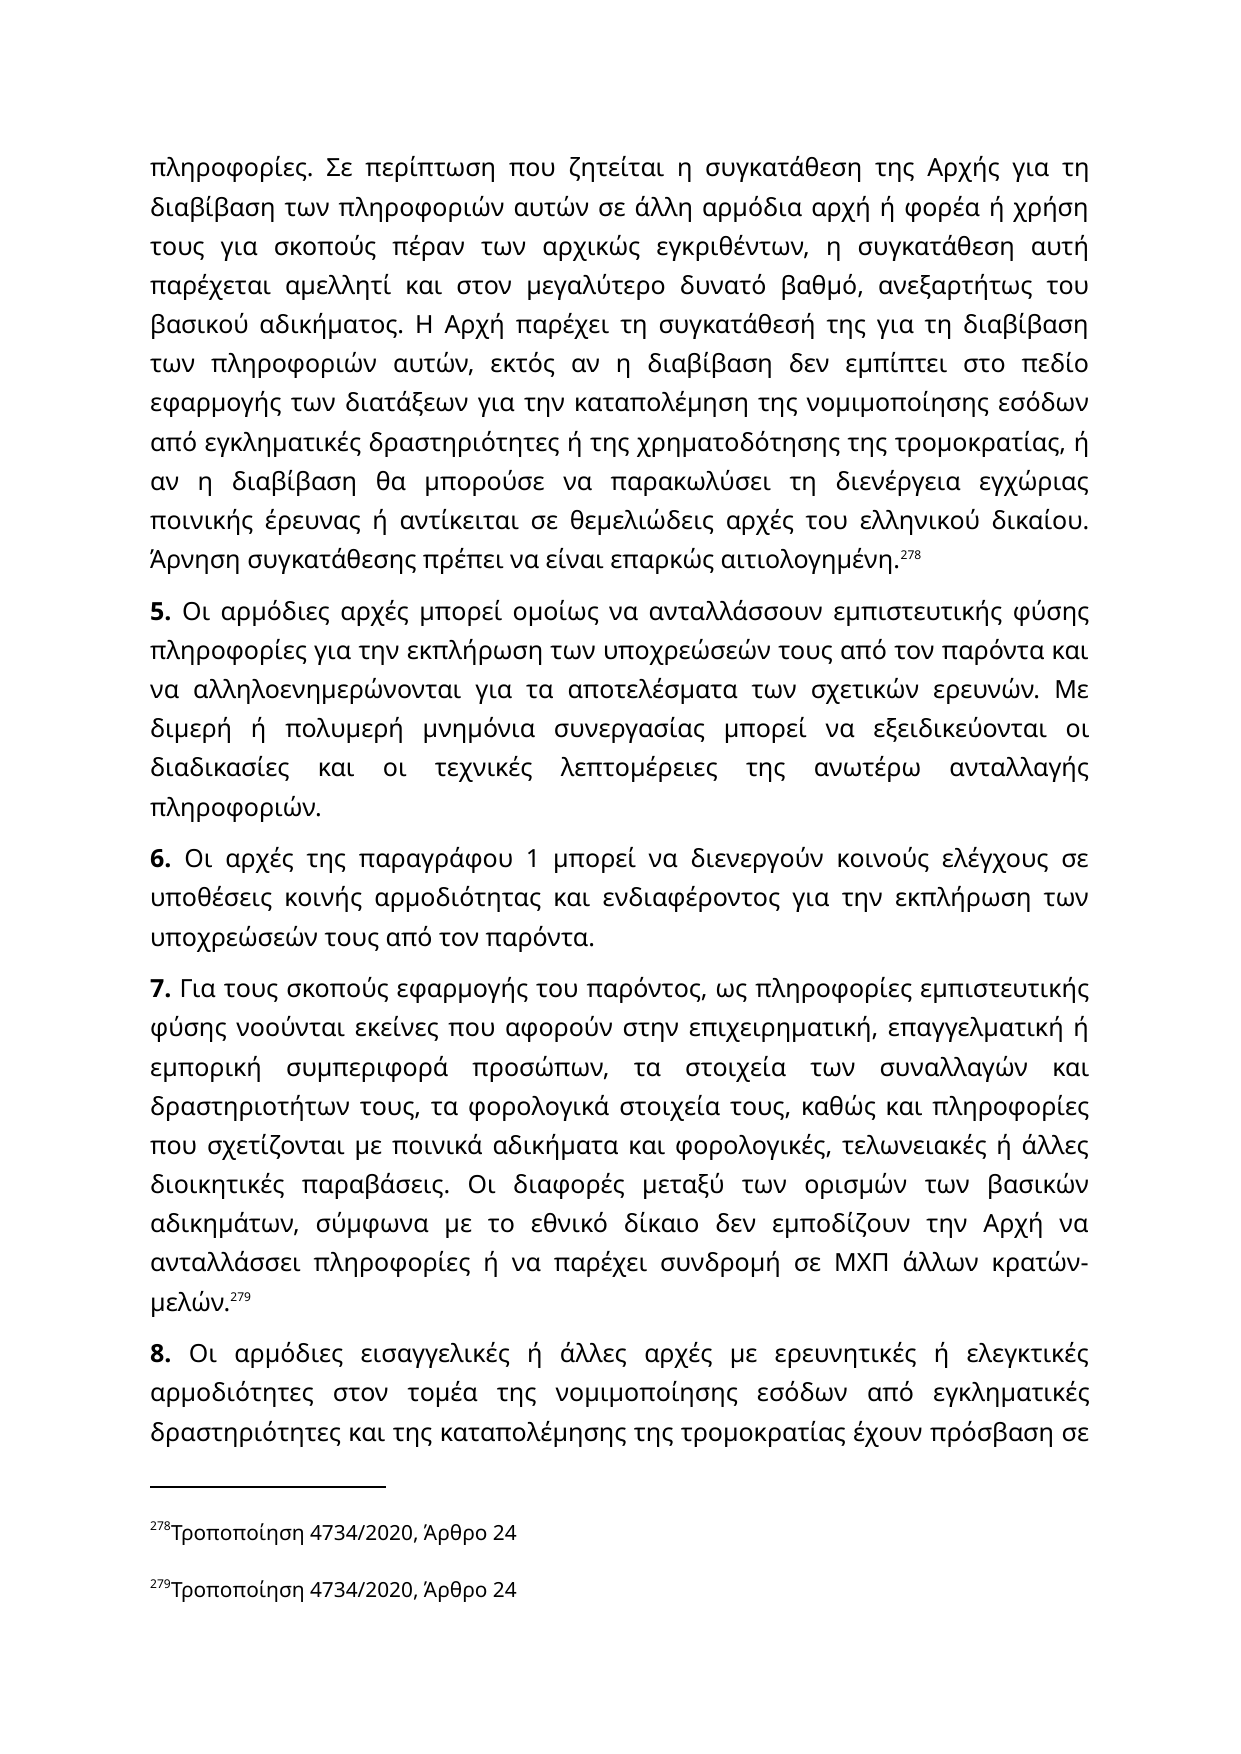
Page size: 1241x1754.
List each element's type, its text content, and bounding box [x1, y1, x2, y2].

text πληροφορίες. Σε περίπτωση που ζητείται η συγκατάθεση της Αρχής για τη διαβίβαση των πληροφοριών αυτών σε άλλη αρμόδια αρχή ή φορέα ή χρήση τους για σκοπούς πέραν των αρχικώς εγκριθέντων, η συγκατάθεση αυτή παρέχεται αμελλητί και στον μεγαλύτερο δυνατό βαθμό, ανεξαρτήτως του βασικού αδικήματος. Η Αρχή παρέχει τη συγκατάθεσή της για τη διαβίβαση των πληροφοριών αυτών, εκτός αν η διαβίβαση δεν εμπίπτει στο πεδίο εφαρμογής των διατάξεων για την καταπολέμηση της νομιμοποίησης εσόδων από εγκληματικές δραστηριότητες ή της χρηματοδότησης της τρομοκρατίας, ή αν η διαβίβαση θα μπορούσε να παρακωλύσει τη διενέργεια εγχώριας ποινικής έρευνας ή αντίκειται σε θεμελιώδεις αρχές του ελληνικού δικαίου. Άρνηση συγκατάθεσης πρέπει να είναι επαρκώς αιτιολογημένη. [150, 150, 1090, 576]
text 7. Για τους σκοπούς εφαρμογής του παρόντος, ως πληροφορίες εμπιστευτικής φύσης νοούνται εκείνες που αφορούν στην επιχειρηματική, επαγγελματική ή εμπορική συμπεριφορά προσώπων, τα στοιχεία των συναλλαγών και δραστηριοτήτων τους, τα φορολογικά στοιχεία τους, καθώς και πληροφορίες που σχετίζονται με ποινικά αδικήματα και φορολογικές, τελωνειακές ή άλλες διοικητικές παραβάσεις. Οι διαφορές μεταξύ των ορισμών των βασικών αδικημάτων, σύμφωνα με το εθνικό δίκαιο δεν εμποδίζουν την Αρχή να ανταλλάσσει πληροφορίες ή να παρέχει συνδρομή σε ΜΧΠ άλλων κρατών-μελών. [150, 971, 1090, 1318]
text 5. Οι αρμόδιες αρχές μπορεί ομοίως να ανταλλάσσουν εμπιστευτικής φύσης πληροφορίες για την εκπλήρωση των υποχρεώσεών τους από τον παρόντα και να αλληλοενημερώνονται για τα αποτελέσματα των σχετικών ερευνών. Με διμερή ή πολυμερή μνημόνια συνεργασίας μπορεί να εξειδικεύονται οι διαδικασίες και οι τεχνικές λεπτομέρειες της ανωτέρω ανταλλαγής πληροφοριών. [150, 593, 1090, 823]
text Τροποποίηση 4734/2020, Άρθρο 24 [150, 1576, 1090, 1604]
text Τροποποίηση 4734/2020, Άρθρο 24 [150, 1518, 1090, 1546]
text 8. Οι αρμόδιες εισαγγελικές ή άλλες αρχές με ερευνητικές ή ελεγκτικές αρμοδιότητες στον τομέα της νομιμοποίησης εσόδων από εγκληματικές δραστηριότητες και της καταπολέμησης της τρομοκρατίας έχουν πρόσβαση σε [150, 1336, 1090, 1448]
text 6. Οι αρχές της παραγράφου 1 μπορεί να διενεργούν κοινούς ελέγχους σε υποθέσεις κοινής αρμοδιότητας και ενδιαφέροντος για την εκπλήρωση των υποχρεώσεών τους από τον παρόντα. [150, 841, 1090, 953]
